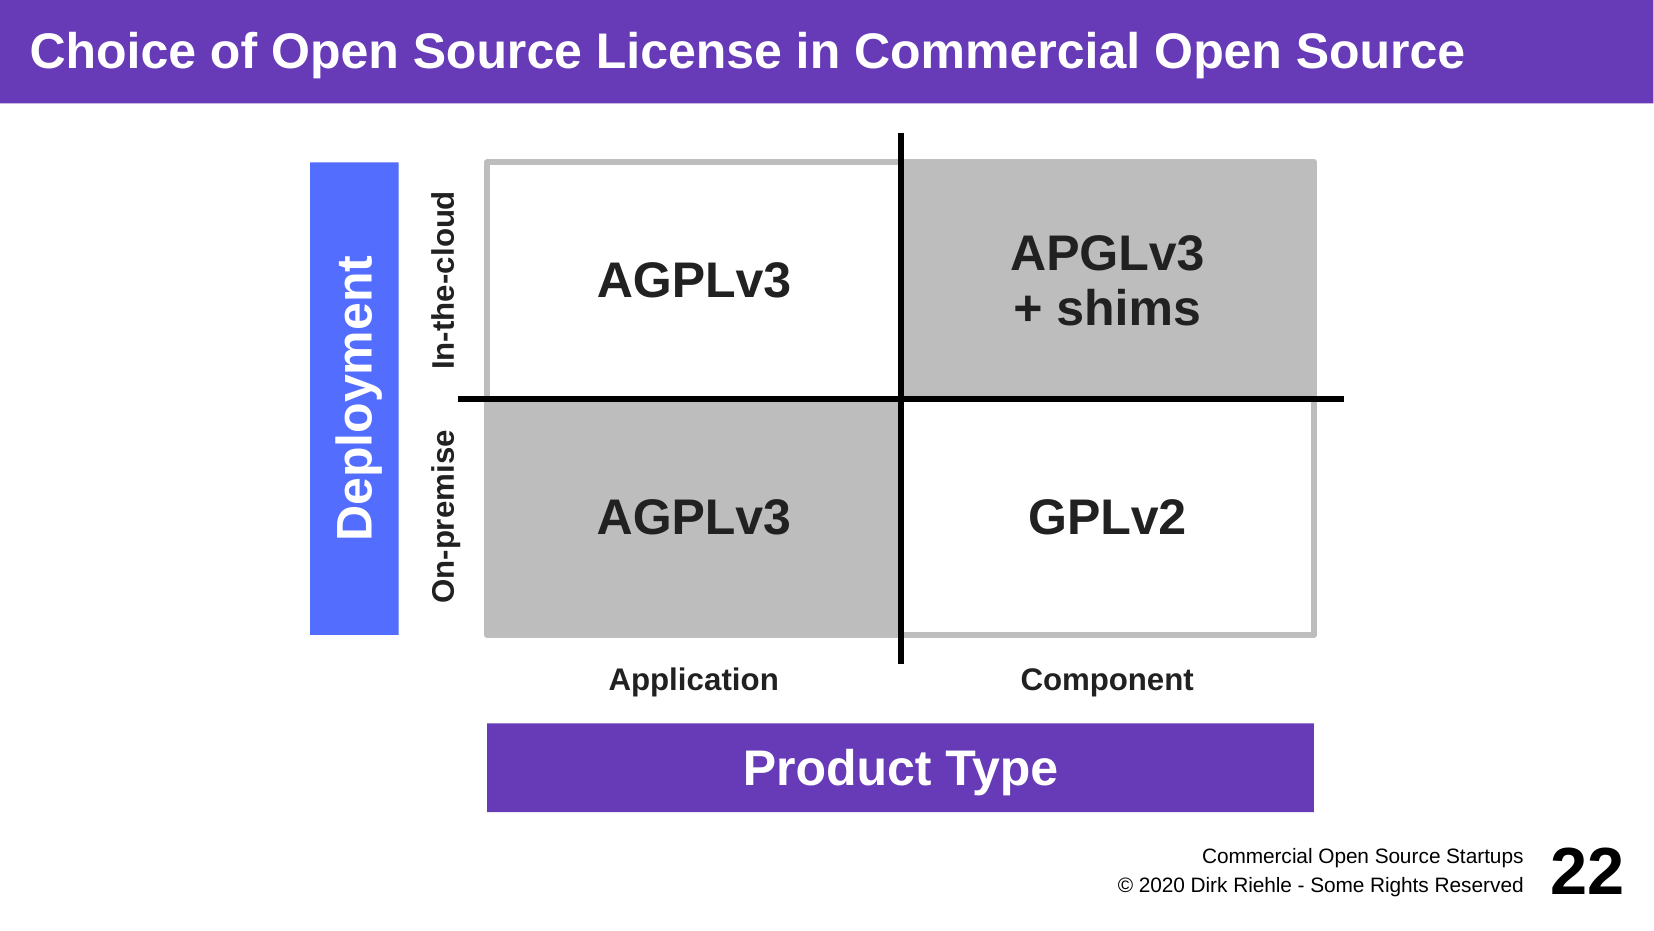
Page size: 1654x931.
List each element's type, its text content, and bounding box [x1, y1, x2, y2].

text_box Deployment [310, 162, 399, 635]
text_box AGPLv3 [488, 402, 898, 634]
text_box AGPLv3 [488, 162, 898, 396]
text_box Application [487, 634, 900, 723]
text_box GPLv2 [904, 402, 1314, 634]
text_box On-premise [399, 399, 488, 635]
text_box Component [900, 634, 1314, 723]
title Choice of Open Source License in Commercial Open Source [0, 0, 1654, 104]
text_box Product Type [487, 723, 1314, 813]
text_box In-the-cloud [399, 162, 488, 399]
text_box APGLv3 + shims [904, 162, 1314, 396]
